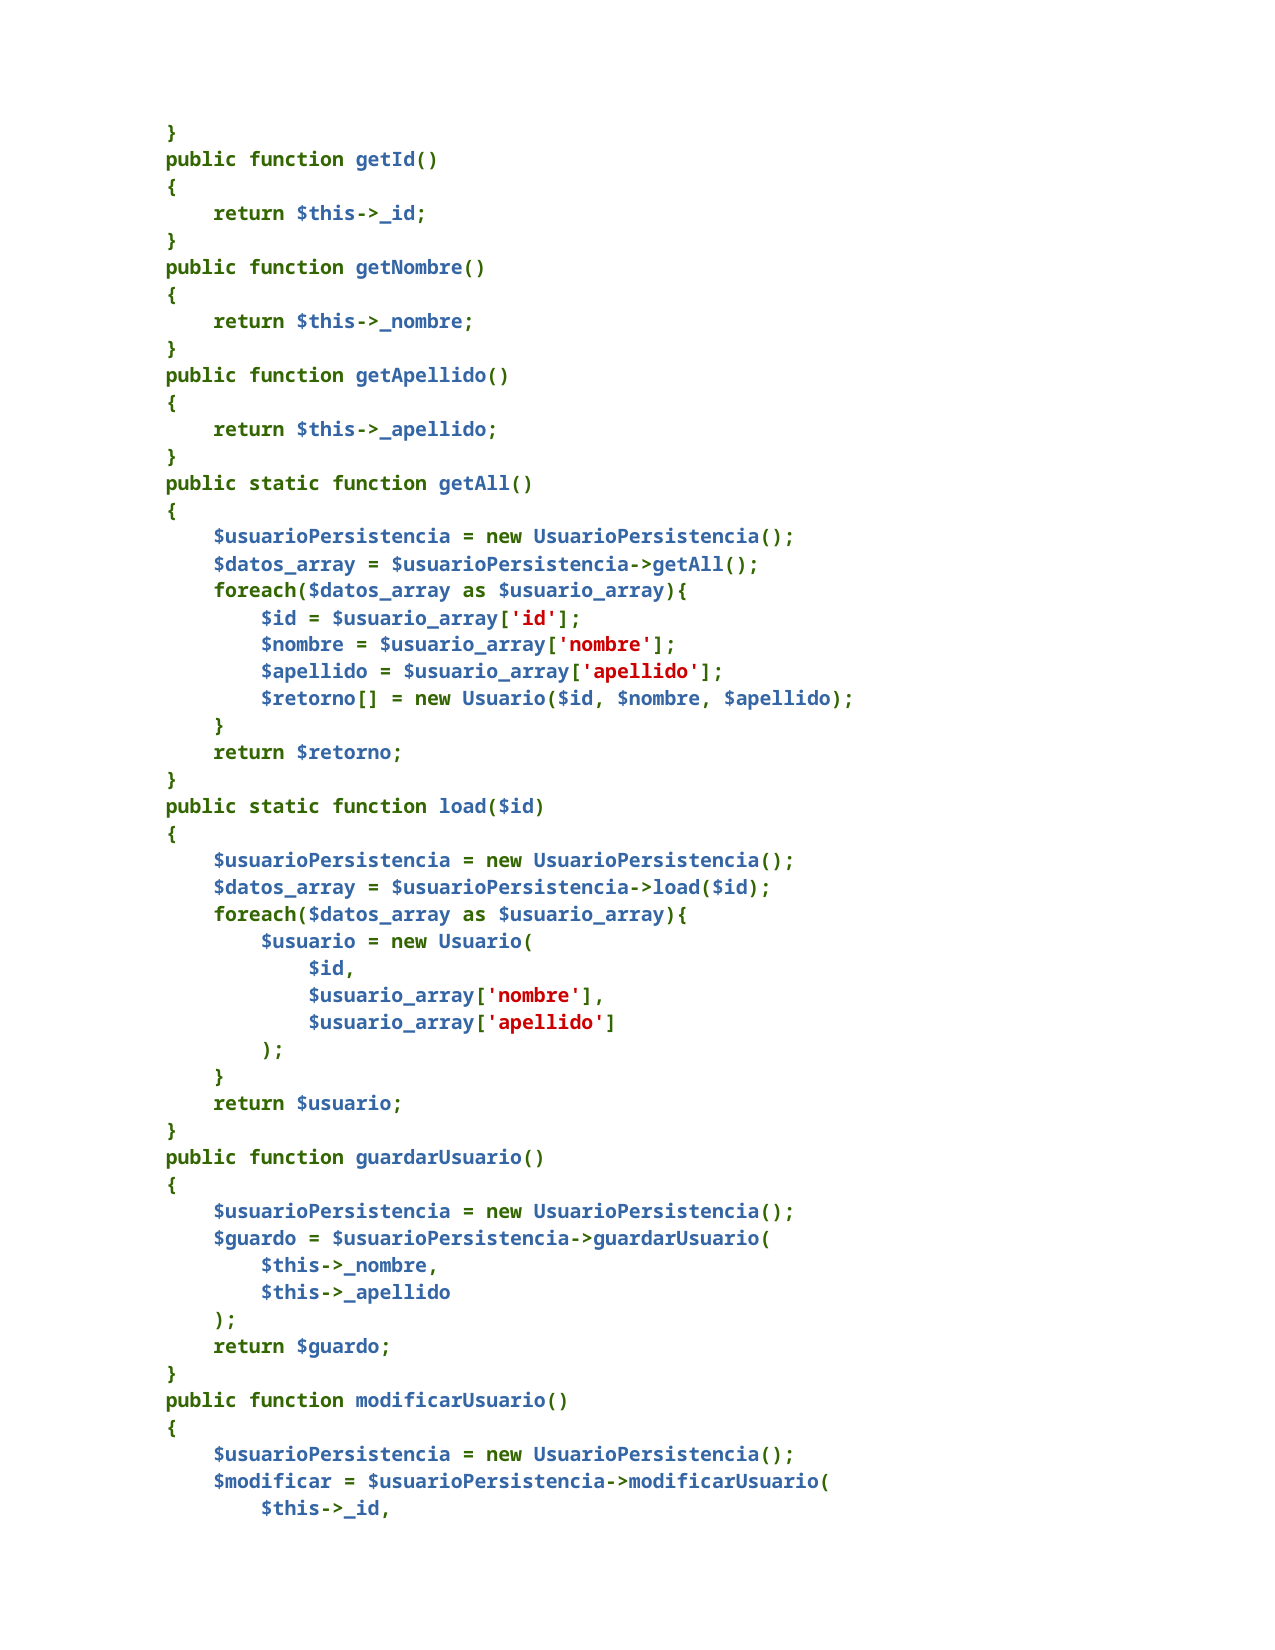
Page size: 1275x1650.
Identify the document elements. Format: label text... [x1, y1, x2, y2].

text } [118, 1116, 1157, 1143]
text ); [118, 1305, 1157, 1332]
text $this->_nombre, [118, 1251, 1157, 1278]
text } [118, 442, 1157, 469]
text $id = $usuario_array['id']; [118, 604, 1157, 631]
text { [118, 819, 1157, 847]
text $modificar = $usuarioPersistencia->modificarUsuario( [118, 1467, 1157, 1494]
text $this->_id, [118, 1494, 1157, 1521]
text $usuarioPersistencia = new UsuarioPersistencia(); [118, 847, 1157, 873]
text return $this->_apellido; [118, 415, 1157, 442]
text } [118, 1062, 1157, 1089]
text return $this->_id; [118, 199, 1157, 226]
text $retorno[] = new Usuario($id, $nombre, $apellido); [118, 685, 1157, 712]
text $usuarioPersistencia = new UsuarioPersistencia(); [118, 1197, 1157, 1224]
text public function guardarUsuario() [118, 1143, 1157, 1170]
text ); [118, 1035, 1157, 1062]
text public static function load($id) [118, 793, 1157, 819]
text $usuario_array['apellido'] [118, 1008, 1157, 1035]
text { [118, 172, 1157, 199]
text $this->_apellido [118, 1278, 1157, 1305]
text { [118, 496, 1157, 523]
text foreach($datos_array as $usuario_array){ [118, 901, 1157, 927]
text } [118, 334, 1157, 361]
text { [118, 1170, 1157, 1197]
text } [118, 1359, 1157, 1386]
text } [118, 712, 1157, 739]
text public static function getAll() [118, 469, 1157, 496]
text $nombre = $usuario_array['nombre']; [118, 631, 1157, 658]
text $usuarioPersistencia = new UsuarioPersistencia(); [118, 1440, 1157, 1467]
text return $retorno; [118, 739, 1157, 766]
text } [118, 118, 1157, 145]
text $id, [118, 954, 1157, 981]
text return $usuario; [118, 1089, 1157, 1116]
text return $guardo; [118, 1332, 1157, 1359]
text $usuario_array['nombre'], [118, 981, 1157, 1008]
text public function getId() [118, 145, 1157, 172]
text } [118, 226, 1157, 253]
text { [118, 1413, 1157, 1440]
text public function modificarUsuario() [118, 1386, 1157, 1413]
text { [118, 280, 1157, 307]
text $usuario = new Usuario( [118, 927, 1157, 954]
text $usuarioPersistencia = new UsuarioPersistencia(); [118, 523, 1157, 550]
text { [118, 388, 1157, 415]
text public function getApellido() [118, 361, 1157, 388]
text public function getNombre() [118, 253, 1157, 280]
text } [118, 766, 1157, 793]
text return $this->_nombre; [118, 307, 1157, 334]
text $apellido = $usuario_array['apellido']; [118, 658, 1157, 685]
text $datos_array = $usuarioPersistencia->load($id); [118, 873, 1157, 901]
text $guardo = $usuarioPersistencia->guardarUsuario( [118, 1224, 1157, 1251]
text $datos_array = $usuarioPersistencia->getAll(); [118, 550, 1157, 577]
text foreach($datos_array as $usuario_array){ [118, 577, 1157, 604]
